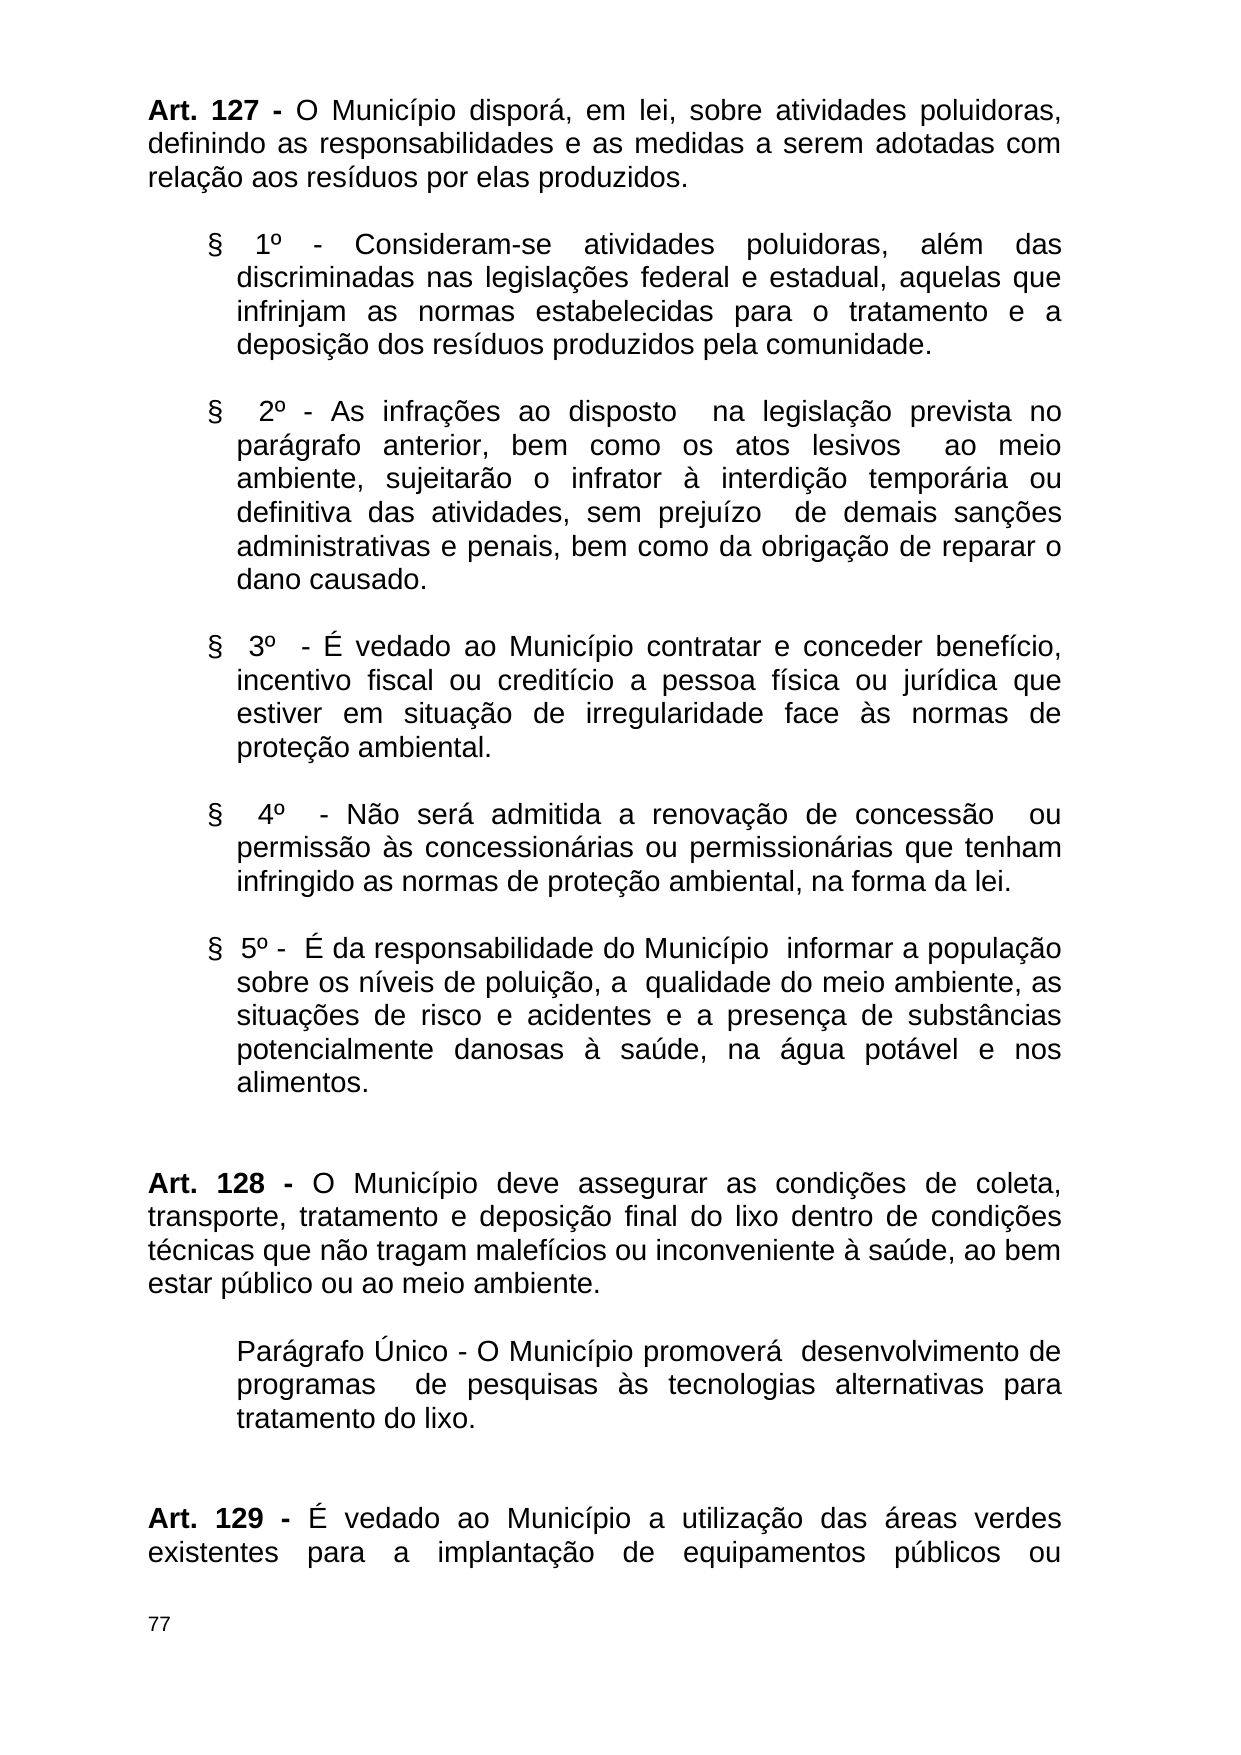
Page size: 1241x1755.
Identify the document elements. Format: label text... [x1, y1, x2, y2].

text § 1º - Consideram-se atividades poluidoras, além das discriminadas nas legislações federal e estadual, aquelas que infrinjam as normas estabelecidas para o tratamento e a deposição dos resíduos produzidos pela comunidade. [207, 227, 1063, 361]
text Parágrafo Único - O Município promoverá desenvolvimento de programas de pesquisas às tecnologias alternativas para tratamento do lixo. [236, 1334, 1063, 1434]
text Art. 128 - O Município deve assegurar as condições de coleta, transporte, tratamento e deposição final do lixo dentro de condições técnicas que não tragam malefícios ou inconveniente à saúde, ao bem estar público ou ao meio ambiente. [148, 1166, 1063, 1300]
text Art. 129 - É vedado ao Município a utilização das áreas verdes existentes para a implantação de equipamentos públicos ou [148, 1501, 1063, 1568]
text § 5º - É da responsabilidade do Município informar a população sobre os níveis de poluição, a qualidade do meio ambiente, as situações de risco e acidentes e a presença de substâncias potencialmente danosas à saúde, na água potável e nos alimentos. [207, 931, 1063, 1099]
text Art. 127 - O Município disporá, em lei, sobre atividades poluidoras, definindo as responsabilidades e as medidas a serem adotadas com relação aos resíduos por elas produzidos. [148, 93, 1063, 193]
text § 2º - As infrações ao disposto na legislação prevista no parágrafo anterior, bem como os atos lesivos ao meio ambiente, sujeitarão o infrator à interdição temporária ou definitiva das atividades, sem prejuízo de demais sanções administrativas e penais, bem como da obrigação de reparar o dano causado. [207, 394, 1063, 596]
text § 3º - É vedado ao Município contratar e conceder benefício, incentivo fiscal ou creditício a pessoa física ou jurídica que estiver em situação de irregularidade face às normas de proteção ambiental. [207, 629, 1063, 763]
text § 4º - Não será admitida a renovação de concessão ou permissão às concessionárias ou permissionárias que tenham infringido as normas de proteção ambiental, na forma da lei. [207, 797, 1063, 898]
